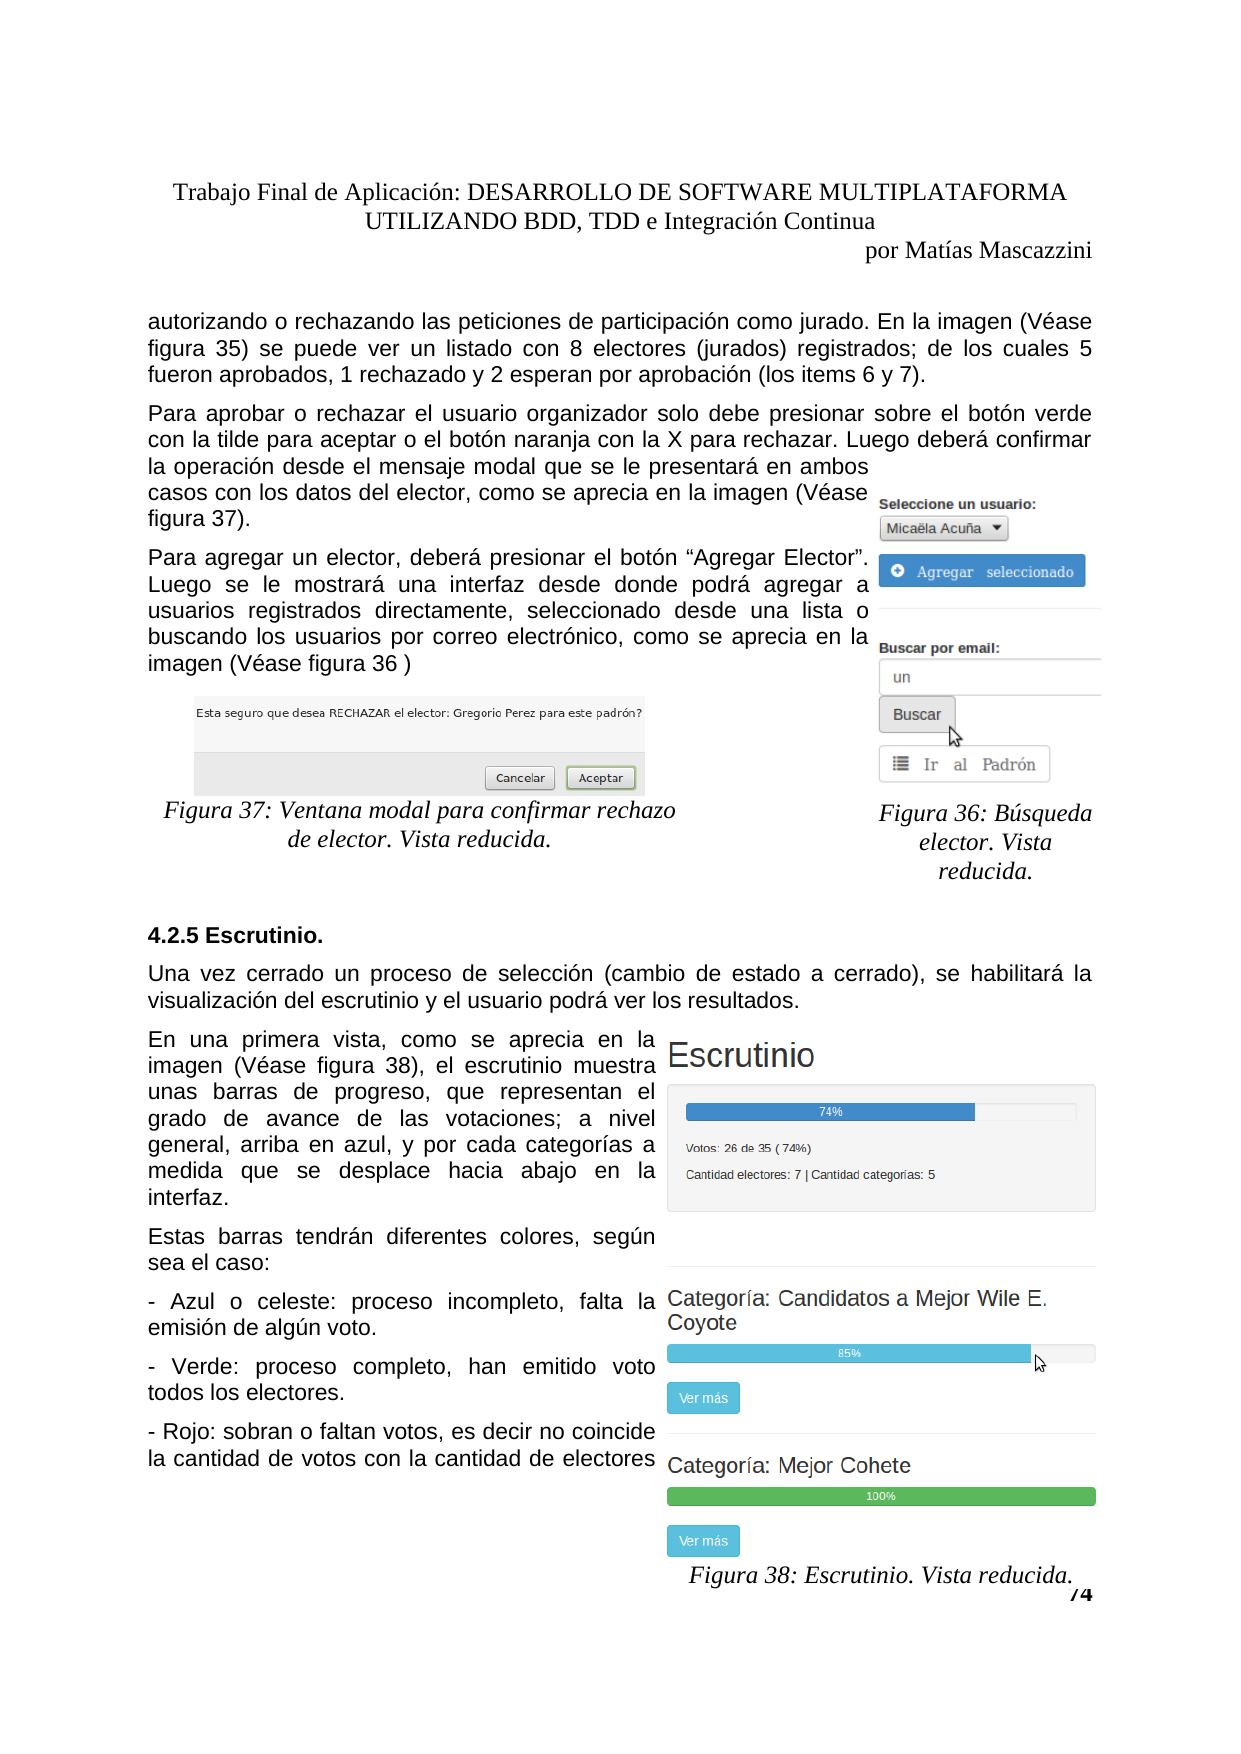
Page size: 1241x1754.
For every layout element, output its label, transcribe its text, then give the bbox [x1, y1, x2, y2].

text 4.2.5 Escrutinio. [148, 922, 1093, 948]
text Estas barras tendrán diferentes colores, según sea el caso: [148, 1223, 656, 1275]
text autorizando o rechazando las peticiones de participación como jurado. En la imagen (Véase figura 35) se puede ver un listado con 8 electores (jurados) registrados; de los cuales 5 fueron aprobados, 1 rechazado y 2 esperan por aprobación (los items 6 y 7). [148, 308, 1093, 387]
picture [656, 1042, 1107, 1561]
text Figura 37: Ventana modal para confirmar rechazo de elector. Vista reducida. [156, 796, 683, 853]
text - Rojo: sobran o faltan votos, es decir no coincide la cantidad de votos con la cantidad de electores [148, 1418, 656, 1471]
text Figura 38: Escrutinio. Vista reducida. [656, 1561, 1106, 1589]
text Figura 36: Búsqueda elector. Vista reducida. [869, 799, 1102, 884]
text - Azul o celeste: proceso incompleto, falta la emisión de algún voto. [148, 1288, 656, 1341]
text Una vez cerrado un proceso de selección (cambio de estado a cerrado), se habilitará la visualización del escrutinio y el usuario podrá ver los resultados. [148, 960, 1093, 1013]
text En una primera vista, como se aprecia en la imagen (Véase figura 38), el escrutinio muestra unas barras de progreso, que representan el grado de avance de las votaciones; a nivel general, arriba en azul, y por cada categorías a medida que se desplace hacia abajo en la interfaz. [148, 1026, 1106, 1210]
text Para aprobar o rechazar el usuario organizador solo debe presionar sobre el botón verde con la tilde para aceptar o el botón naranja con la X para rechazar. Luego deberá confirmar la operación desde el mensaje modal que se le presentará en ambos casos con los datos del elector, como se aprecia en la imagen (Véase figura 37). [148, 400, 1102, 532]
text Para agregar un elector, deberá presionar el botón “Agregar Elector”. Luego se le mostrará una interfaz desde donde podrá agregar a usuarios registrados directamente, seleccionado desde una lista o buscando los usuarios por correo electrónico, como se aprecia en la imagen (Véase figura 36 ) [148, 544, 869, 676]
picture [193, 696, 645, 796]
picture [869, 486, 1102, 799]
text - Verde: proceso completo, han emitido voto todos los electores. [148, 1353, 656, 1406]
